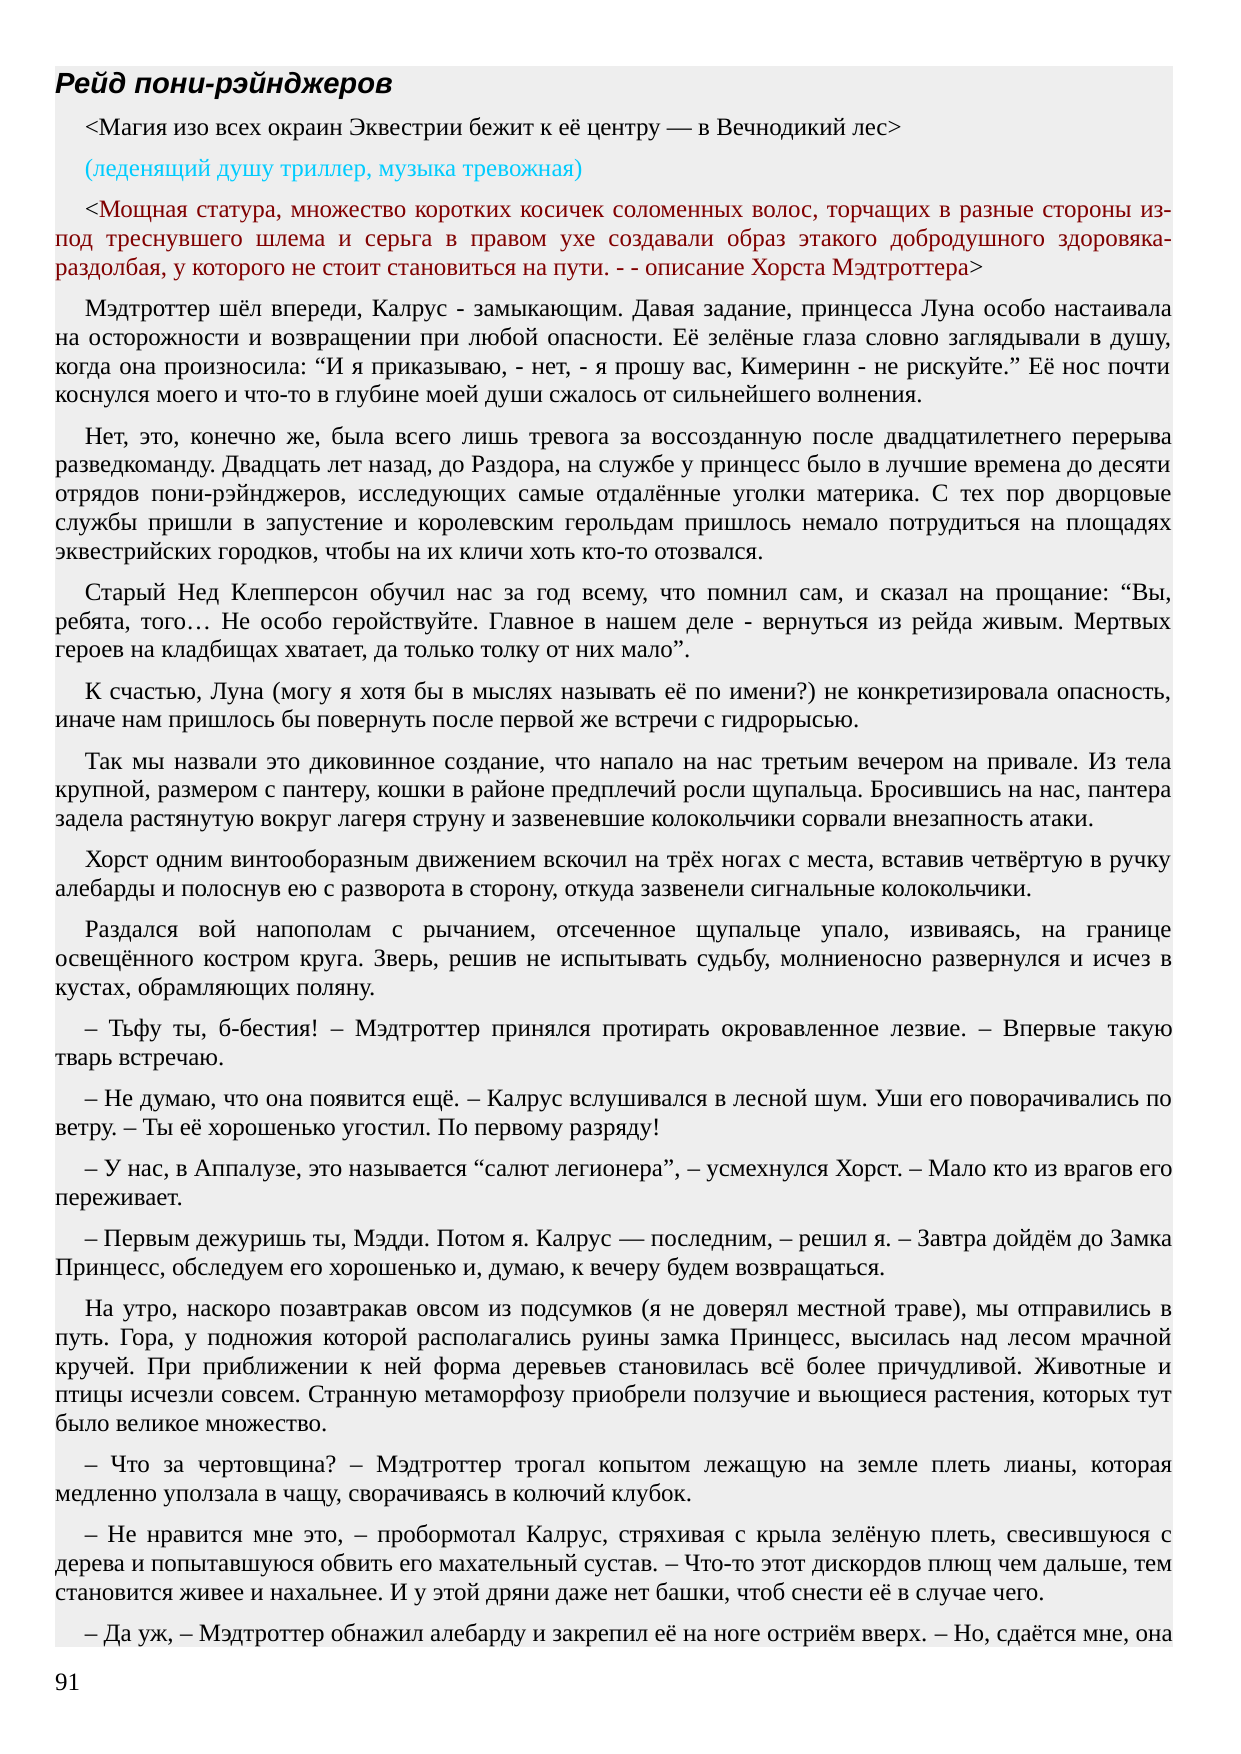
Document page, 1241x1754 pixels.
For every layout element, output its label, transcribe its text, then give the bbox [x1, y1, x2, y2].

text Раздался вой напополам с рычанием, отсеченное щупальце упало, извиваясь, на границе освещённого костром круга. Зверь, решив не испытывать судьбу, молниеносно развернулся и исчез в кустах, обрамляющих поляну. [55, 914, 1173, 1001]
subtitle Рейд пони-рэйнджеров [55, 66, 1173, 99]
text Старый Нед Клепперсон обучил нас за год всему, что помнил сам, и сказал на прощание: “Вы, ребята, того… Не особо геройствуйте. Главное в нашем деле - вернуться из рейда живым. Мертвых героев на кладбищах хватает, да только толку от них мало”. [55, 577, 1173, 663]
text К счастью, Луна (могу я хотя бы в мыслях называть её по имени?) не конкретизировала опасность, иначе нам пришлось бы повернуть после первой же встречи с гидрорысью. [55, 676, 1173, 733]
text – Первым дежуришь ты, Мэдди. Потом я. Калрус — последним, – решил я. – Завтра дойдём до Замка Принцесс, обследуем его хорошенько и, думаю, к вечеру будем возвращаться. [55, 1223, 1173, 1281]
text (леденящий душу триллер, музыка тревожная) [55, 153, 1173, 182]
text Нет, это, конечно же, была всего лишь тревога за воссозданную после двадцатилетнего перерыва разведкоманду. Двадцать лет назад, до Раздора, на службе у принцесс было в лучшие времена до десяти отрядов пони-рэйнджеров, исследующих самые отдалённые уголки материка. С тех пор дворцовые службы пришли в запустение и королевским герольдам пришлось немало потрудиться на площадях эквестрийских городков, чтобы на их кличи хоть кто-то отозвался. [55, 421, 1173, 564]
text – Да уж, – Мэдтроттер обнажил алебарду и закрепил её на ноге остриём вверх. – Но, сдаётся мне, она [55, 1618, 1173, 1647]
text <Магия изо всех окраин Эквестрии бежит к её центру — в Вечнодикий лес> [55, 112, 1173, 141]
text Так мы назвали это диковинное создание, что напало на нас третьим вечером на привале. Из тела крупной, размером с пантеру, кошки в районе предплечий росли щупальца. Бросившись на нас, пантера задела растянутую вокруг лагеря струну и зазвеневшие колокольчики сорвали внезапность атаки. [55, 746, 1173, 832]
text – Не нравится мне это, – пробормотал Калрус, стряхивая с крыла зелёную плеть, свесившуюся с дерева и попытавшуюся обвить его махательный сустав. – Что-то этот дискордов плющ чем дальше, тем становится живее и нахальнее. И у этой дряни даже нет башки, чтоб снести её в случае чего. [55, 1519, 1173, 1606]
text – У нас, в Аппалузе, это называется “салют легионера”, – усмехнулся Хорст. – Мало кто из врагов его переживает. [55, 1153, 1173, 1211]
text – Тьфу ты, б-бестия! – Мэдтроттер принялся протирать окровавленное лезвие. – Впервые такую тварь встречаю. [55, 1013, 1173, 1071]
text Мэдтроттер шёл впереди, Калрус - замыкающим. Давая задание, принцесса Луна особо настаивала на осторожности и возвращении при любой опасности. Её зелёные глаза словно заглядывали в душу, когда она произносила: “И я приказываю, - нет, - я прошу вас, Кимеринн - не рискуйте.” Её нос почти коснулся моего и что-то в глубине моей души сжалось от сильнейшего волнения. [55, 293, 1173, 408]
text <Мощная статура, множество коротких косичек соломенных волос, торчащих в разные стороны из-под треснувшего шлема и серьга в правом ухе создавали образ этакого добродушного здоровяка-раздолбая, у которого не стоит становиться на пути. - - описание Хорста Мэдтроттера> [55, 194, 1173, 281]
text Хорст одним винтооборазным движением вскочил на трёх ногах с места, вставив четвёртую в ручку алебарды и полоснув ею с разворота в сторону, откуда зазвенели сигнальные колокольчики. [55, 844, 1173, 902]
text – Что за чертовщина? – Мэдтроттер трогал копытом лежащую на земле плеть лианы, которая медленно уползала в чащу, сворачиваясь в колючий клубок. [55, 1449, 1173, 1507]
text – Не думаю, что она появится ещё. – Калрус вслушивался в лесной шум. Уши его поворачивались по ветру. – Ты её хорошенько угостил. По первому разряду! [55, 1083, 1173, 1141]
text На утро, наскоро позавтракав овсом из подсумков (я не доверял местной траве), мы отправились в путь. Гора, у подножия которой располагались руины замка Принцесс, высилась над лесом мрачной кручей. При приближении к ней форма деревьев становилась всё более причудливой. Животные и птицы исчезли совсем. Странную метаморфозу приобрели ползучие и вьющиеся растения, которых тут было великое множество. [55, 1293, 1173, 1437]
